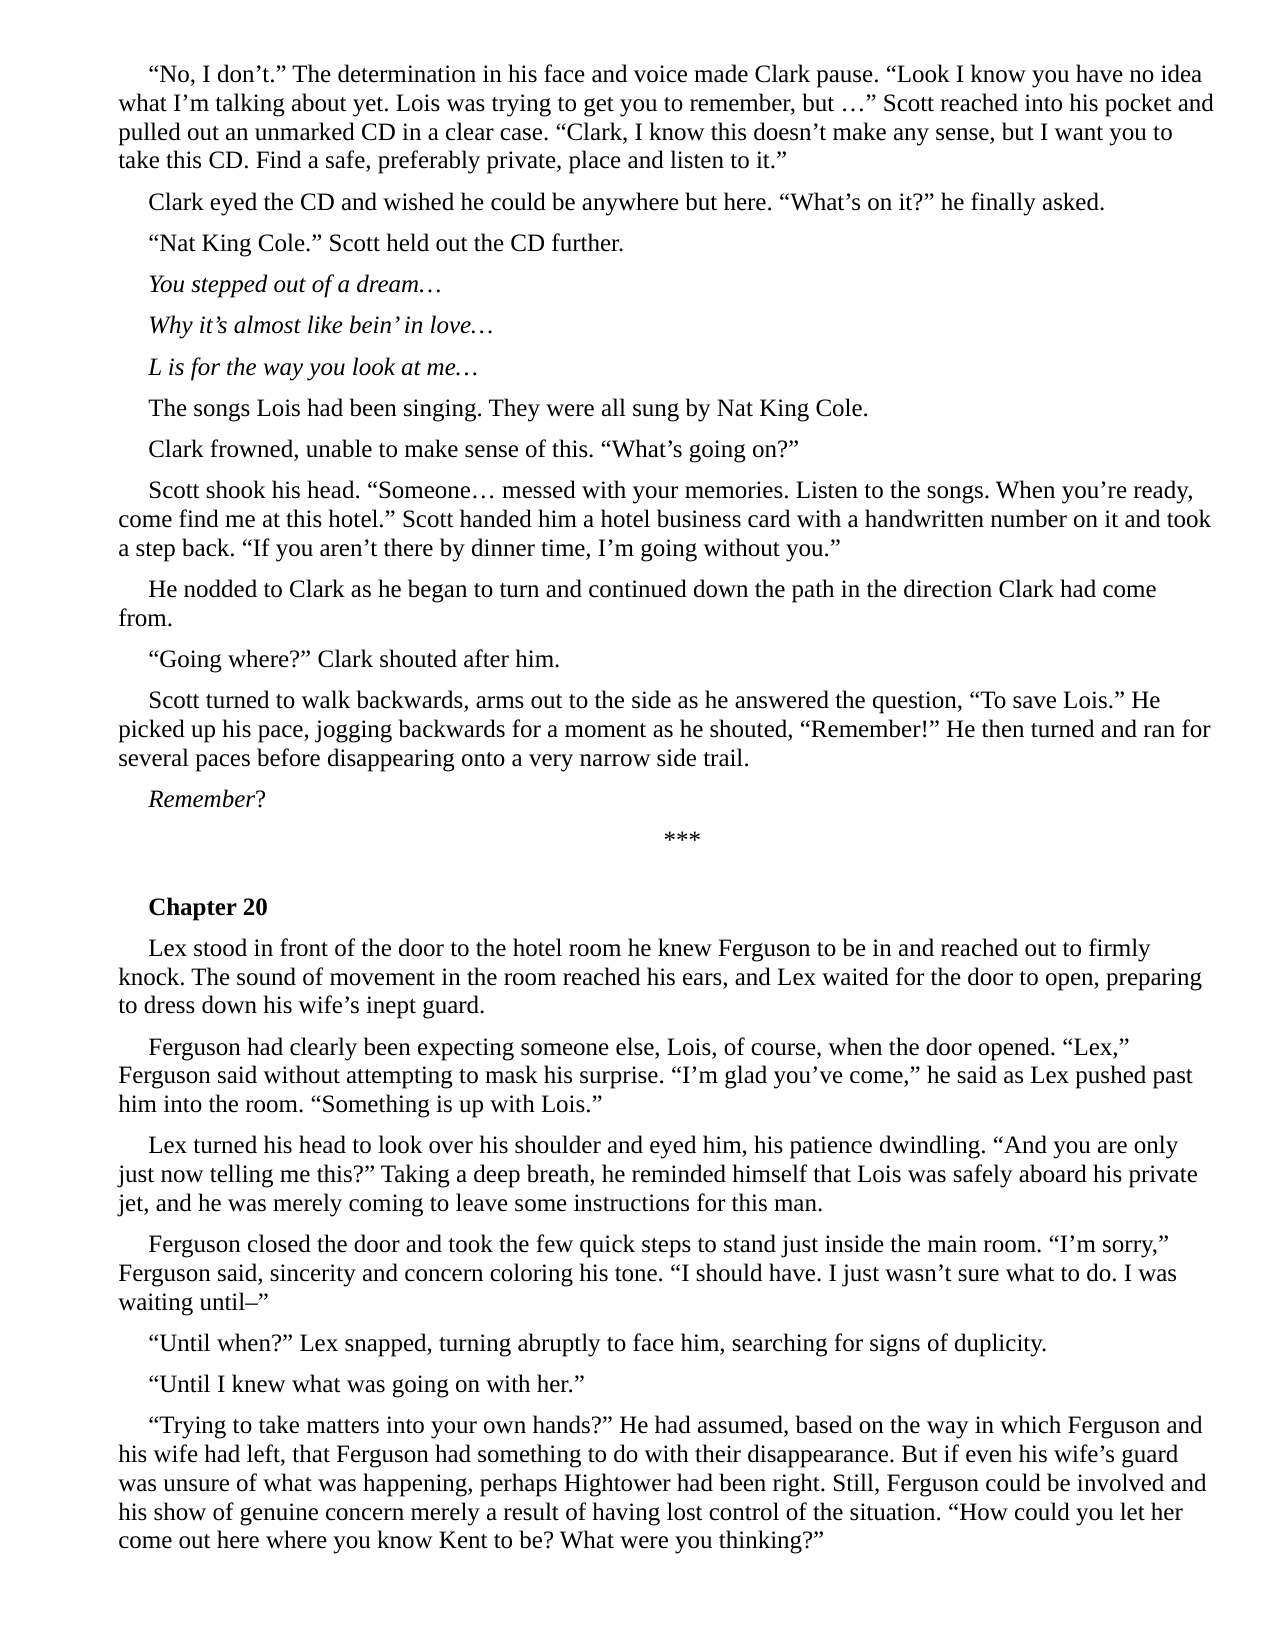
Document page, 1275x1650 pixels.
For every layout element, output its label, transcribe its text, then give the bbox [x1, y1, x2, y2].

text Ferguson closed the door and took the few quick steps to stand just inside the main room. “I’m sorry,” Ferguson said, sincerity and concern coloring his tone. “I should have. I just wasn’t sure what to do. I was waiting until–” [118, 1229, 1216, 1315]
text “Nat King Cole.” Scott held out the CD further. [118, 228, 1216, 257]
text “Until I knew what was going on with her.” [118, 1369, 1216, 1398]
text Why it’s almost like bein’ in love… [118, 310, 1216, 339]
text Lex stood in front of the door to the hotel room he knew Ferguson to be in and reached out to firmly knock. The sound of movement in the room reached his ears, and Lex waited for the door to open, preparing to dress down his wife’s inept guard. [118, 933, 1216, 1019]
text Scott turned to walk backwards, arms out to the side as he answered the question, “To save Lois.” He picked up his pace, jogging backwards for a moment as he shouted, “Remember!” He then turned and ran for several paces before disappearing onto a very narrow side trail. [118, 685, 1216, 772]
text He nodded to Clark as he began to turn and continued down the path in the direction Clark had come from. [118, 574, 1216, 632]
text Scott shook his head. “Someone… messed with your memories. Listen to the songs. When you’re ready, come find me at this hotel.” Scott handed him a hotel business card with a handwritten number on it and took a step back. “If you aren’t there by dinner time, I’m going without you.” [118, 475, 1216, 562]
text Clark frowned, unable to make sense of this. “What’s going on?” [118, 434, 1216, 463]
text Clark eyed the CD and wished he could be anywhere but here. “What’s on it?” he finally asked. [118, 187, 1216, 215]
text “Until when?” Lex snapped, turning abruptly to face him, searching for signs of duplicity. [118, 1328, 1216, 1357]
text *** [118, 825, 1216, 854]
text “No, I don’t.” The determination in his face and voice made Clark pause. “Look I know you have no idea what I’m talking about yet. Lois was trying to get you to remember, but …” Scott reached into his pocket and pulled out an unmarked CD in a clear case. “Clark, I know this doesn’t make any sense, but I want you to take this CD. Find a safe, preferably private, place and listen to it.” [118, 59, 1216, 174]
text Lex turned his head to look over his shoulder and eyed him, his patience dwindling. “And you are only just now telling me this?” Taking a deep breath, he reminded himself that Lois was safely aboard his private jet, and he was merely coming to leave some instructions for this man. [118, 1130, 1216, 1217]
text The songs Lois had been singing. They were all sung by Nat King Cole. [118, 393, 1216, 422]
subtitle Chapter 20 [118, 892, 1216, 920]
text “Going where?” Clark shouted after him. [118, 644, 1216, 673]
text Remember? [118, 784, 1216, 813]
text L is for the way you look at me… [118, 352, 1216, 380]
text Ferguson had clearly been expecting someone else, Lois, of course, when the door opened. “Lex,” Ferguson said without attempting to mask his surprise. “I’m glad you’ve come,” he said as Lex pushed past him into the room. “Something is up with Lois.” [118, 1032, 1216, 1118]
text “Trying to take matters into your own hands?” He had assumed, based on the way in which Ferguson and his wife had left, that Ferguson had something to do with their disappearance. But if even his wife’s guard was unsure of what was happening, perhaps Hightower had been right. Still, Ferguson could be involved and his show of genuine concern merely a result of having lost control of the situation. “How could you let her come out here where you know Kent to be? What were you thinking?” [118, 1410, 1216, 1554]
text You stepped out of a dream… [118, 269, 1216, 298]
